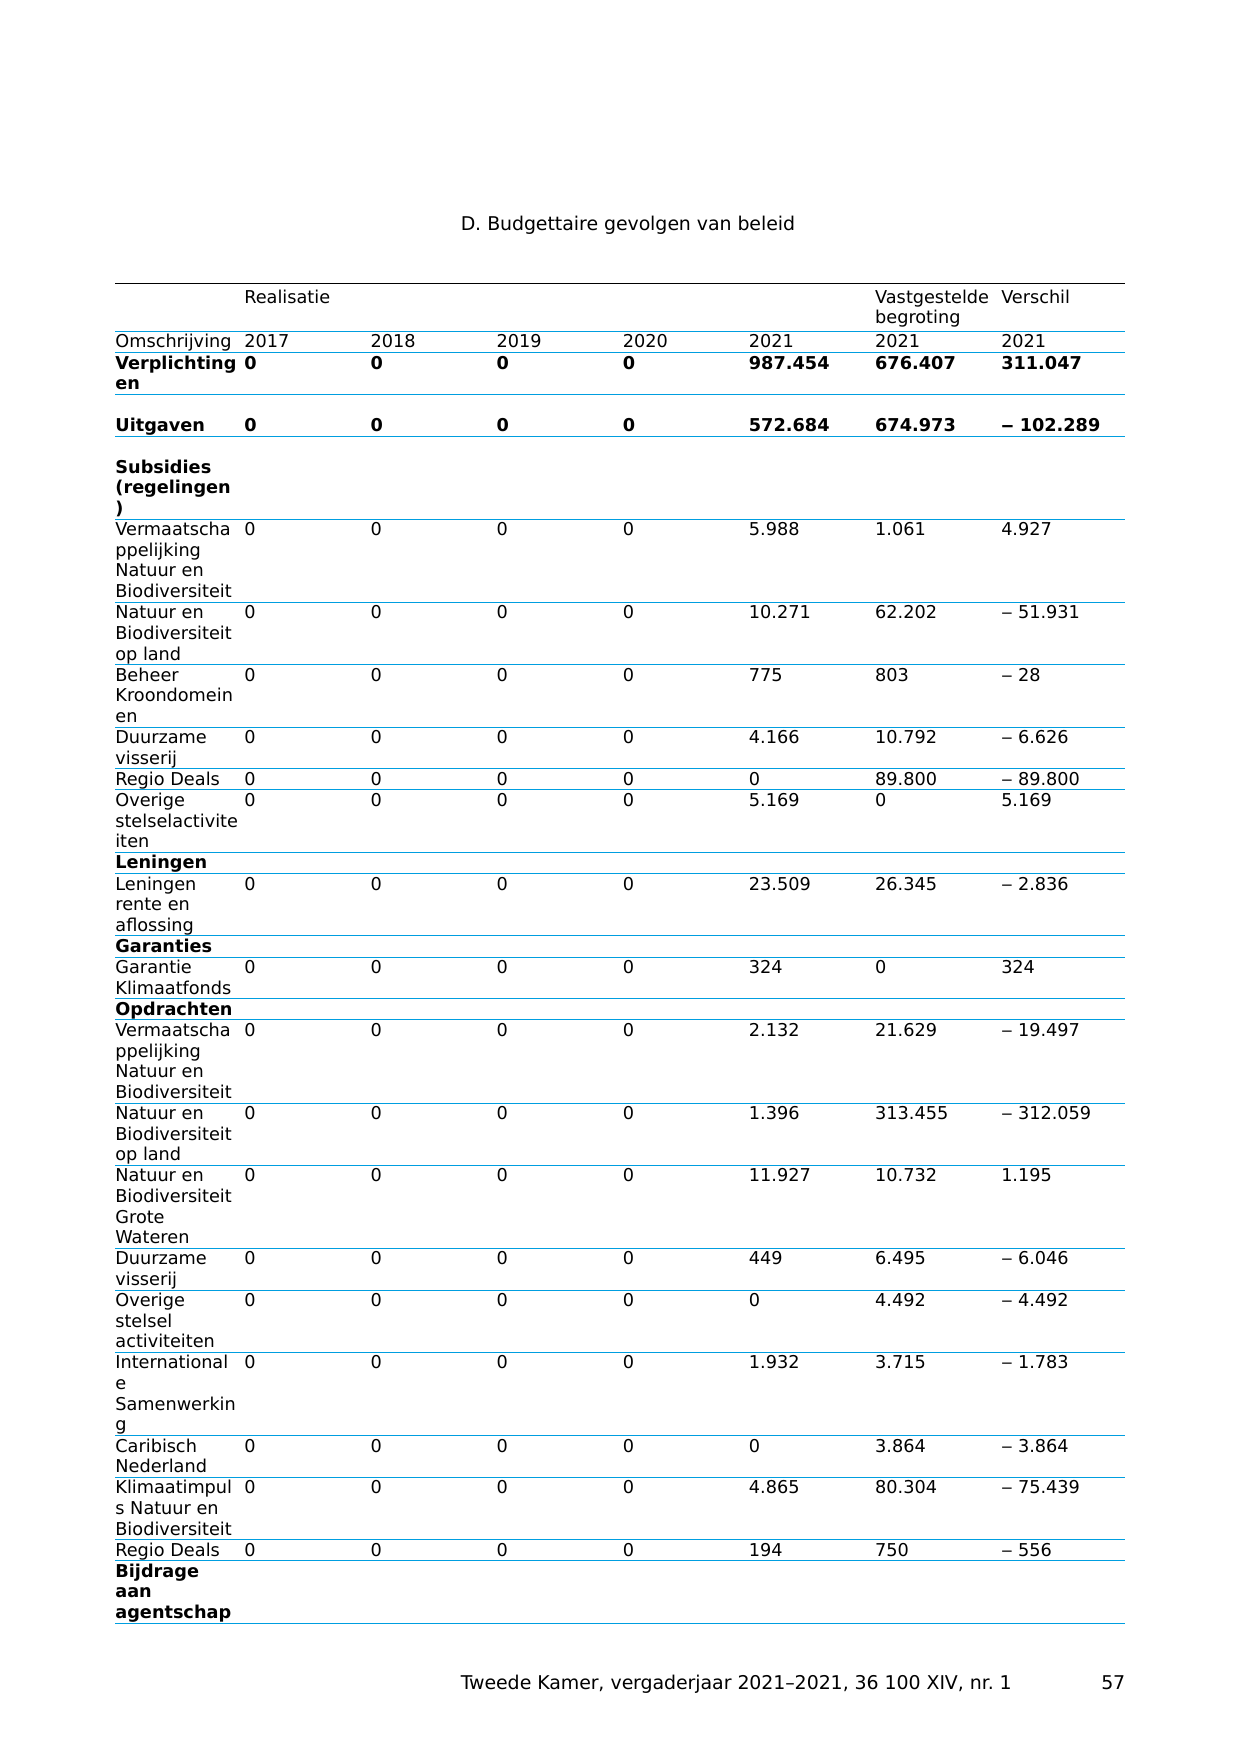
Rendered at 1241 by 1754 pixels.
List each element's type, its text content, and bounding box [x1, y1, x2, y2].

table_cell 0 [241, 728, 367, 768]
table_cell 11.927 [746, 1166, 872, 1248]
table_cell [746, 853, 872, 873]
table_cell 0 [494, 415, 620, 436]
table_cell Leningen [115, 853, 241, 873]
table_cell [746, 437, 872, 457]
table_cell 0 [620, 1104, 746, 1165]
table_cell ‒ 312.059 [998, 1104, 1125, 1165]
table_cell [620, 999, 746, 1019]
table_cell 0 [746, 1436, 872, 1477]
table_cell [620, 437, 746, 457]
table_cell [998, 437, 1125, 457]
table_cell 0 [241, 603, 367, 664]
table_cell 5.169 [746, 790, 872, 852]
table_cell 0 [241, 1020, 367, 1102]
table_cell 0 [368, 790, 493, 852]
table_cell [872, 853, 998, 873]
table_cell 0 [368, 415, 493, 436]
table_cell [241, 936, 367, 956]
table_cell [620, 457, 746, 519]
table_cell 1.061 [872, 520, 998, 602]
table_cell [620, 853, 746, 873]
table_cell Uitgaven [115, 415, 241, 436]
table_cell [872, 1561, 998, 1623]
table_cell Internationale Samenwerking [115, 1353, 241, 1435]
table_cell [620, 395, 746, 415]
table_cell ‒ 556 [998, 1540, 1125, 1560]
table_cell [746, 999, 872, 1019]
table_cell 4.492 [872, 1291, 998, 1352]
table_cell 2021 [998, 332, 1125, 352]
table_cell Beheer Kroondomeinen [115, 665, 241, 726]
table_cell 0 [368, 1540, 493, 1560]
table_cell 0 [494, 1166, 620, 1248]
table_cell 0 [620, 1436, 746, 1477]
table_cell [241, 437, 367, 457]
table_cell 4.865 [746, 1478, 872, 1539]
table_cell [746, 457, 872, 519]
table_cell 0 [494, 790, 620, 852]
table_cell 6.495 [872, 1249, 998, 1289]
table_cell 0 [494, 1478, 620, 1539]
table_cell 0 [620, 1353, 746, 1435]
table_cell Natuur en Biodiversiteit Grote Wateren [115, 1166, 241, 1248]
table_cell Regio Deals [115, 769, 241, 789]
table_cell Verschil [998, 284, 1125, 331]
table_cell 0 [368, 353, 493, 394]
table_cell 0 [494, 769, 620, 789]
table_cell 0 [241, 1104, 367, 1165]
table_cell 775 [746, 665, 872, 726]
table_cell 750 [872, 1540, 998, 1560]
table_cell 4.927 [998, 520, 1125, 602]
table_cell 0 [494, 728, 620, 768]
table_cell 21.629 [872, 1020, 998, 1102]
table_cell 0 [872, 790, 998, 852]
table_cell 0 [620, 874, 746, 935]
table_cell [872, 457, 998, 519]
table_cell [998, 853, 1125, 873]
title D. Budgettaire gevolgen van beleid [461, 213, 1125, 235]
table_cell [998, 395, 1125, 415]
table_cell 62.202 [872, 603, 998, 664]
table_cell 1.195 [998, 1166, 1125, 1248]
table_cell [241, 1561, 367, 1623]
table_cell [368, 437, 493, 457]
table_cell Opdrachten [115, 999, 241, 1019]
table_cell ‒ 6.626 [998, 728, 1125, 768]
table_cell 2018 [368, 332, 493, 352]
table_cell 2.132 [746, 1020, 872, 1102]
table_cell ‒ 19.497 [998, 1020, 1125, 1102]
table_cell 0 [368, 1291, 493, 1352]
table_cell 0 [241, 1166, 367, 1248]
table_cell ‒ 89.800 [998, 769, 1125, 789]
table_cell 674.973 [872, 415, 998, 436]
table_cell 324 [998, 958, 1125, 998]
table_cell Vermaatschappelijking Natuur en Biodiversiteit [115, 1020, 241, 1102]
table_cell [368, 999, 493, 1019]
table_cell Subsidies (regelingen) [115, 457, 241, 519]
table_cell 0 [494, 520, 620, 602]
table_cell [494, 1561, 620, 1623]
table_cell 2021 [746, 332, 872, 352]
table_cell ‒ 2.836 [998, 874, 1125, 935]
table_cell 0 [241, 353, 367, 394]
table_cell [368, 936, 493, 956]
table_cell Duurzame visserij [115, 1249, 241, 1289]
table_cell 0 [620, 769, 746, 789]
table_cell 0 [241, 769, 367, 789]
table_cell 2020 [620, 332, 746, 352]
table_cell 10.732 [872, 1166, 998, 1248]
table_cell 0 [494, 1249, 620, 1289]
table_cell ‒ 28 [998, 665, 1125, 726]
table_cell [872, 395, 998, 415]
table_cell [746, 936, 872, 956]
table_cell 0 [494, 665, 620, 726]
table_cell Duurzame visserij [115, 728, 241, 768]
table_cell 3.715 [872, 1353, 998, 1435]
table_cell [494, 457, 620, 519]
table_cell Omschrijving [115, 332, 241, 352]
table_header Budgettaire gevolgen van beleid Artikel 22 (bedragen x €1.000) [115, 258, 1125, 283]
table_cell 0 [241, 1540, 367, 1560]
table_cell [620, 936, 746, 956]
table_cell Regio Deals [115, 1540, 241, 1560]
table_cell 10.271 [746, 603, 872, 664]
table_cell [998, 999, 1125, 1019]
table_cell 2017 [241, 332, 367, 352]
table_cell 0 [494, 1104, 620, 1165]
table_cell 0 [241, 665, 367, 726]
table_cell 0 [241, 958, 367, 998]
table_cell [115, 284, 241, 331]
table_cell 0 [241, 1249, 367, 1289]
table_cell 5.988 [746, 520, 872, 602]
table_cell [368, 395, 493, 415]
table_cell 0 [494, 353, 620, 394]
table_cell 2019 [494, 332, 620, 352]
table_cell [241, 457, 367, 519]
table_cell 10.792 [872, 728, 998, 768]
table_cell ‒ 3.864 [998, 1436, 1125, 1477]
table_cell Caribisch Nederland [115, 1436, 241, 1477]
table_cell 0 [368, 1104, 493, 1165]
table_cell 0 [368, 1249, 493, 1289]
table_cell ‒ 51.931 [998, 603, 1125, 664]
table_cell Garantie Klimaatfonds [115, 958, 241, 998]
table_cell [494, 853, 620, 873]
table_cell [494, 936, 620, 956]
table_cell [998, 1561, 1125, 1623]
table_cell 0 [746, 1291, 872, 1352]
table_cell Klimaatimpuls Natuur en Biodiversiteit [115, 1478, 241, 1539]
table_cell [115, 437, 241, 457]
table_cell 0 [620, 1249, 746, 1289]
table_cell 5.169 [998, 790, 1125, 852]
table_cell [241, 853, 367, 873]
table_cell Overige stelsel activiteiten [115, 1291, 241, 1352]
table_cell [872, 936, 998, 956]
table_cell 194 [746, 1540, 872, 1560]
table_cell 0 [368, 1478, 493, 1539]
table_cell 3.864 [872, 1436, 998, 1477]
table_cell 23.509 [746, 874, 872, 935]
table_cell [368, 853, 493, 873]
table_cell [241, 999, 367, 1019]
table_cell 311.047 [998, 353, 1125, 394]
table_cell 0 [620, 520, 746, 602]
table_cell 0 [241, 415, 367, 436]
table_cell [494, 395, 620, 415]
table_cell 0 [494, 1353, 620, 1435]
table_cell 0 [620, 728, 746, 768]
table_cell 0 [368, 728, 493, 768]
table_cell 0 [620, 603, 746, 664]
table_cell [368, 1561, 493, 1623]
table_cell [494, 999, 620, 1019]
table_cell 0 [494, 1540, 620, 1560]
table_cell 803 [872, 665, 998, 726]
table_cell 0 [620, 415, 746, 436]
table_cell Natuur en Biodiversiteit op land [115, 603, 241, 664]
table_cell 2021 [872, 332, 998, 352]
table_cell [872, 999, 998, 1019]
table_cell ‒ 4.492 [998, 1291, 1125, 1352]
table_cell 0 [241, 520, 367, 602]
table_cell Bijdrage aan agentschap [115, 1561, 241, 1623]
table_cell 0 [368, 769, 493, 789]
table_cell 0 [368, 874, 493, 935]
table_cell 0 [620, 790, 746, 852]
table_cell 0 [620, 1478, 746, 1539]
table_cell [998, 457, 1125, 519]
table_cell 0 [241, 1353, 367, 1435]
table_cell 0 [746, 769, 872, 789]
table_cell Realisatie [241, 284, 872, 331]
table_cell 0 [620, 665, 746, 726]
table_cell 0 [368, 665, 493, 726]
table_cell 0 [241, 1436, 367, 1477]
table_cell [494, 437, 620, 457]
table_cell 0 [494, 958, 620, 998]
table_cell 89.800 [872, 769, 998, 789]
table_cell ‒ 6.046 [998, 1249, 1125, 1289]
table_cell 0 [368, 603, 493, 664]
table_cell 0 [368, 1166, 493, 1248]
table_cell 0 [872, 958, 998, 998]
table_cell Overige stelselactiviteiten [115, 790, 241, 852]
table_cell [115, 395, 241, 415]
table_cell 1.932 [746, 1353, 872, 1435]
table_cell ‒ 102.289 [998, 415, 1125, 436]
table_cell 4.166 [746, 728, 872, 768]
table_cell 0 [494, 1291, 620, 1352]
table_cell Leningen rente en aflossing [115, 874, 241, 935]
table_cell Natuur en Biodiversiteit op land [115, 1104, 241, 1165]
table_cell Verplichtingen [115, 353, 241, 394]
table_cell 0 [494, 1020, 620, 1102]
table_cell 0 [241, 790, 367, 852]
table_cell Vastgestelde begroting [872, 284, 998, 331]
table_cell 0 [620, 1020, 746, 1102]
table_cell [620, 1561, 746, 1623]
table_cell 0 [494, 874, 620, 935]
table_cell 80.304 [872, 1478, 998, 1539]
table_cell 0 [368, 1436, 493, 1477]
table_cell 572.684 [746, 415, 872, 436]
table_cell 0 [620, 353, 746, 394]
table_cell 313.455 [872, 1104, 998, 1165]
table_cell 0 [241, 1478, 367, 1539]
table_cell 0 [368, 958, 493, 998]
table_cell 0 [241, 1291, 367, 1352]
table_cell Garanties [115, 936, 241, 956]
table_cell 676.407 [872, 353, 998, 394]
table_cell 987.454 [746, 353, 872, 394]
table_cell [368, 457, 493, 519]
table_cell 0 [620, 1540, 746, 1560]
table_cell 0 [620, 1166, 746, 1248]
table_cell 0 [368, 1020, 493, 1102]
table_cell 0 [494, 603, 620, 664]
table_cell 0 [620, 958, 746, 998]
table_cell 26.345 [872, 874, 998, 935]
table_cell 0 [494, 1436, 620, 1477]
table_cell Vermaatschappelijking Natuur en Biodiversiteit [115, 520, 241, 602]
table_cell [872, 437, 998, 457]
table_cell 0 [620, 1291, 746, 1352]
table_cell [241, 395, 367, 415]
table_cell [998, 936, 1125, 956]
table_cell 1.396 [746, 1104, 872, 1165]
table_cell [746, 395, 872, 415]
table_cell ‒ 1.783 [998, 1353, 1125, 1435]
table_cell 324 [746, 958, 872, 998]
table_cell 0 [368, 520, 493, 602]
table_cell ‒ 75.439 [998, 1478, 1125, 1539]
table_cell [746, 1561, 872, 1623]
table_cell 0 [368, 1353, 493, 1435]
table_cell 449 [746, 1249, 872, 1289]
table_cell 0 [241, 874, 367, 935]
